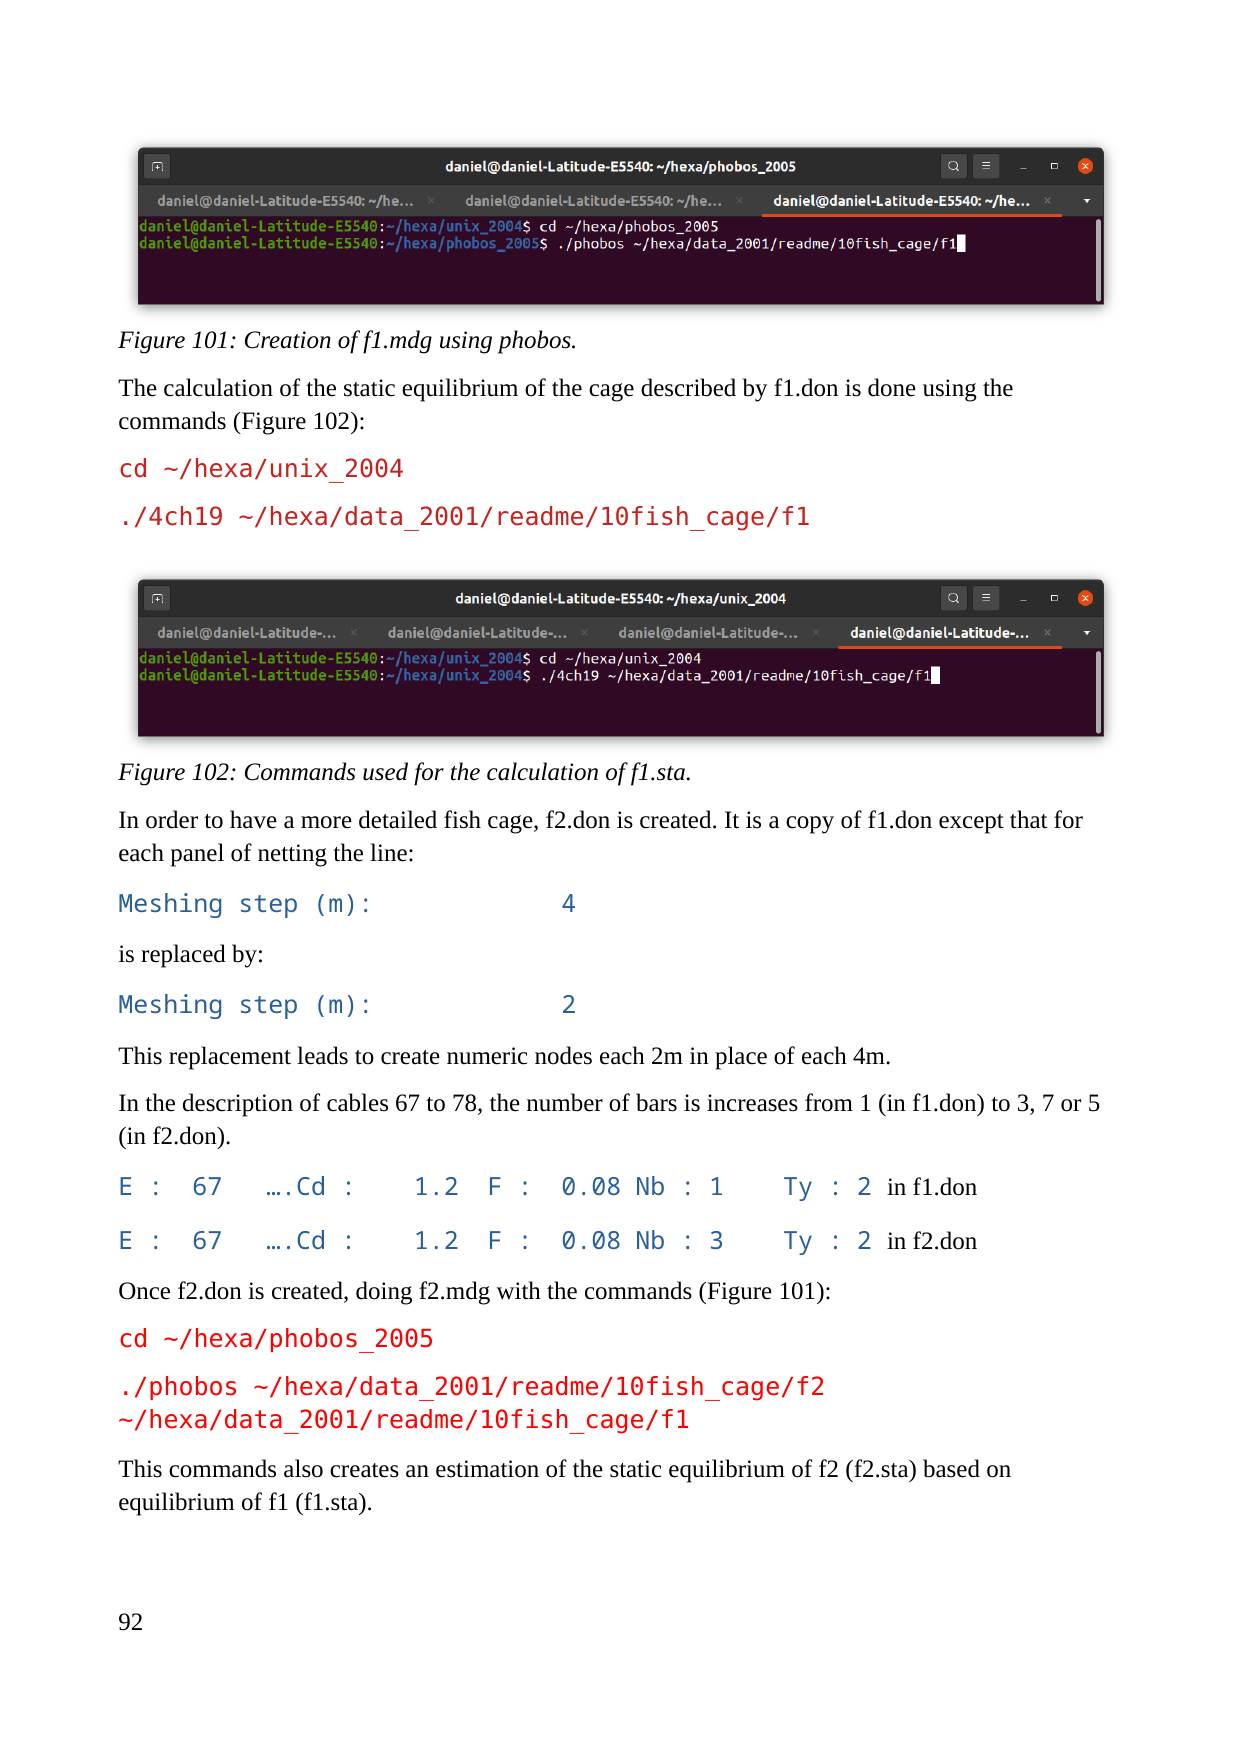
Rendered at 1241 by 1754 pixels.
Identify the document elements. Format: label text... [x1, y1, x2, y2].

text This replacement leads to create numeric nodes each 2m in place of each 4m. [118, 1041, 1122, 1069]
text cd ~/hexa/unix_2004 [118, 454, 1122, 483]
picture [118, 562, 1123, 758]
text Figure 102: Commands used for the calculation of f1.sta. [118, 758, 1122, 786]
text ./4ch19 ~/hexa/data_2001/readme/10fish_cage/f1 [118, 502, 1122, 531]
text E : 67 ….Cd : 1.2 F : 0.08 Nb : 1 Ty : 2 in f1.don [118, 1169, 1122, 1203]
text is replaced by: [118, 939, 1122, 968]
text Meshing step (m): 4 [118, 886, 1122, 920]
text cd ~/hexa/phobos_2005 [118, 1324, 1122, 1353]
text The calculation of the static equilibrium of the cage described by f1.don is done using the commands (Figure 102): [118, 373, 1122, 435]
text Meshing step (m): 2 [118, 987, 1122, 1021]
text This commands also creates an estimation of the static equilibrium of f2 (f2.sta) based on equilibrium of f1 (f1.sta). [118, 1454, 1122, 1516]
text Once f2.don is created, doing f2.mdg with the commands (Figure 101): [118, 1276, 1122, 1305]
text Figure 101: Creation of f1.mdg using phobos. [118, 326, 1122, 354]
text In order to have a more detailed fish cage, f2.don is created. It is a copy of f1.don except that for each panel of netting the line: [118, 805, 1122, 867]
text E : 67 ….Cd : 1.2 F : 0.08 Nb : 3 Ty : 2 in f2.don [118, 1223, 1122, 1257]
text ./phobos ~/hexa/data_2001/readme/10fish_cage/f2 ~/hexa/data_2001/readme/10fish_cage/f1 [118, 1372, 1122, 1435]
text In the description of cables 67 to 78, the number of bars is increases from 1 (in f1.don) to 3, 7 or 5 (in f2.don). [118, 1088, 1122, 1150]
picture [118, 130, 1123, 326]
